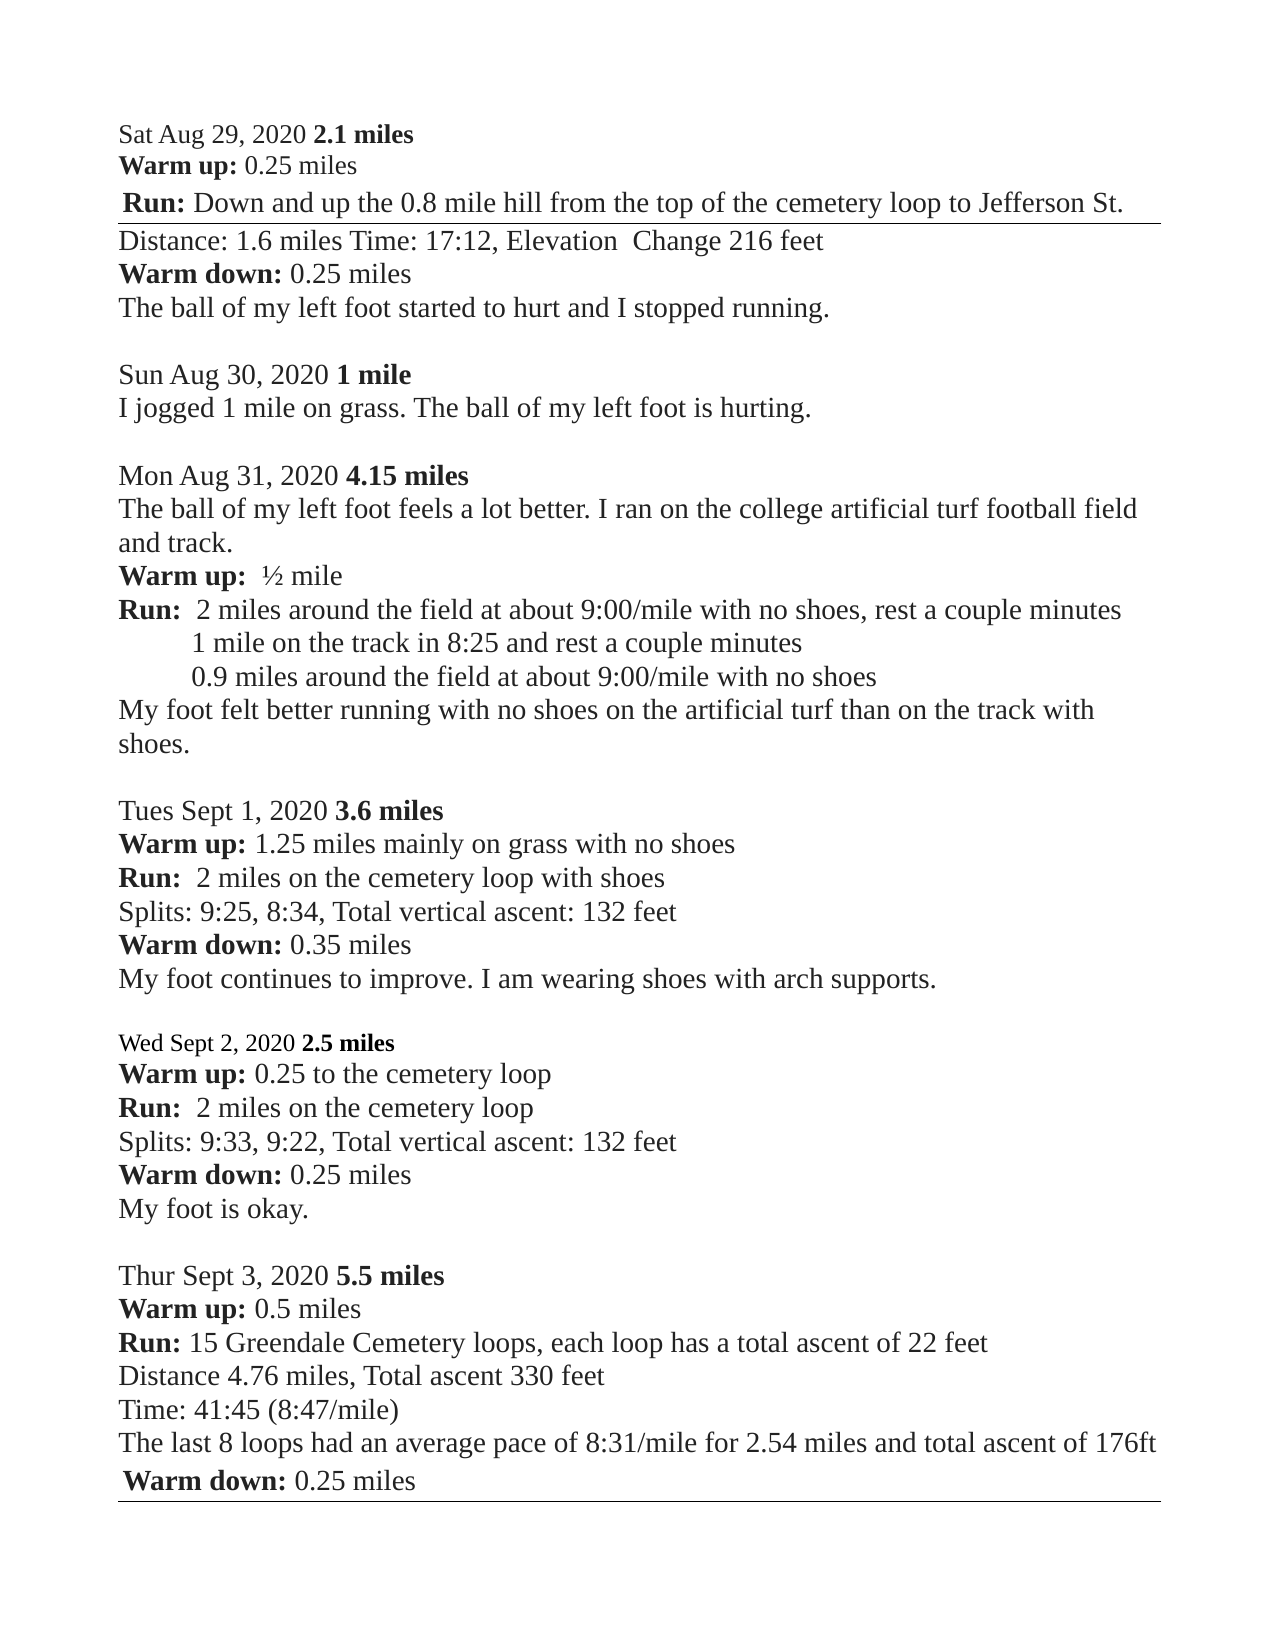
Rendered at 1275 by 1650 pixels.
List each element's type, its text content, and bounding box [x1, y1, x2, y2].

list Tues Sept 1, 2020 3.6 miles [118, 793, 1161, 827]
text Sun Aug 30, 2020 1 mile [118, 357, 1161, 391]
text Warm down: 0.35 miles [118, 927, 1161, 961]
text The last 8 loops had an average pace of 8:31/mile for 2.54 miles and total ascent of 176ft [118, 1426, 1161, 1459]
text Run: 15 Greendale Cemetery loops, each loop has a total ascent of 22 feet [118, 1325, 1161, 1358]
text I jogged 1 mile on grass. The ball of my left foot is hurting. [118, 391, 1161, 424]
text Splits: 9:33, 9:22, Total vertical ascent: 132 feet [118, 1124, 1161, 1157]
text Warm up: 0.5 miles [118, 1291, 1161, 1325]
text Time: 41:45 (8:47/mile) [118, 1392, 1161, 1426]
text Warm up: ½ mile [118, 558, 1161, 592]
list Run: 2 miles on the cemetery loop [118, 1090, 1161, 1124]
text Thur Sept 3, 2020 5.5 miles [118, 1258, 1161, 1291]
text Sat Aug 29, 2020 2.1 miles [118, 118, 1161, 149]
text The ball of my left foot started to hurt and I stopped running. [118, 290, 1161, 323]
text Mon Aug 31, 2020 4.15 miles [118, 458, 1161, 491]
text Run: Down and up the 0.8 mile hill from the top of the cemetery loop to Jefferson St. [118, 180, 1161, 223]
text Distance 4.76 miles, Total ascent 330 feet [118, 1358, 1161, 1392]
list Warm up: 0.25 to the cemetery loop [118, 1057, 1161, 1090]
list Run: 2 miles on the cemetery loop with shoes [118, 860, 1161, 894]
text My foot is okay. [118, 1191, 1161, 1224]
text My foot continues to improve. I am wearing shoes with arch supports. [118, 961, 1161, 994]
text Warm down: 0.25 miles [118, 256, 1161, 290]
text Splits: 9:25, 8:34, Total vertical ascent: 132 feet [118, 894, 1161, 927]
text Warm down: 0.25 miles [118, 1459, 1161, 1501]
text Warm up: 0.25 miles [118, 149, 1161, 180]
text 1 mile on the track in 8:25 and rest a couple minutes [118, 625, 1161, 659]
list Warm up: 1.25 miles mainly on grass with no shoes [118, 827, 1161, 860]
text Run: 2 miles around the field at about 9:00/mile with no shoes, rest a couple minutes [118, 592, 1161, 625]
text Warm down: 0.25 miles [118, 1157, 1161, 1191]
text The ball of my left foot feels a lot better. I ran on the college artificial turf football field and track. [118, 491, 1161, 558]
list My foot felt better running with no shoes on the artificial turf than on the track with shoes. [118, 692, 1161, 759]
list 0.9 miles around the field at about 9:00/mile with no shoes [118, 659, 1161, 692]
text Distance: 1.6 miles Time: 17:12, Elevation Change 216 feet [118, 224, 1161, 256]
text Wed Sept 2, 2020 2.5 miles [118, 1028, 1157, 1057]
